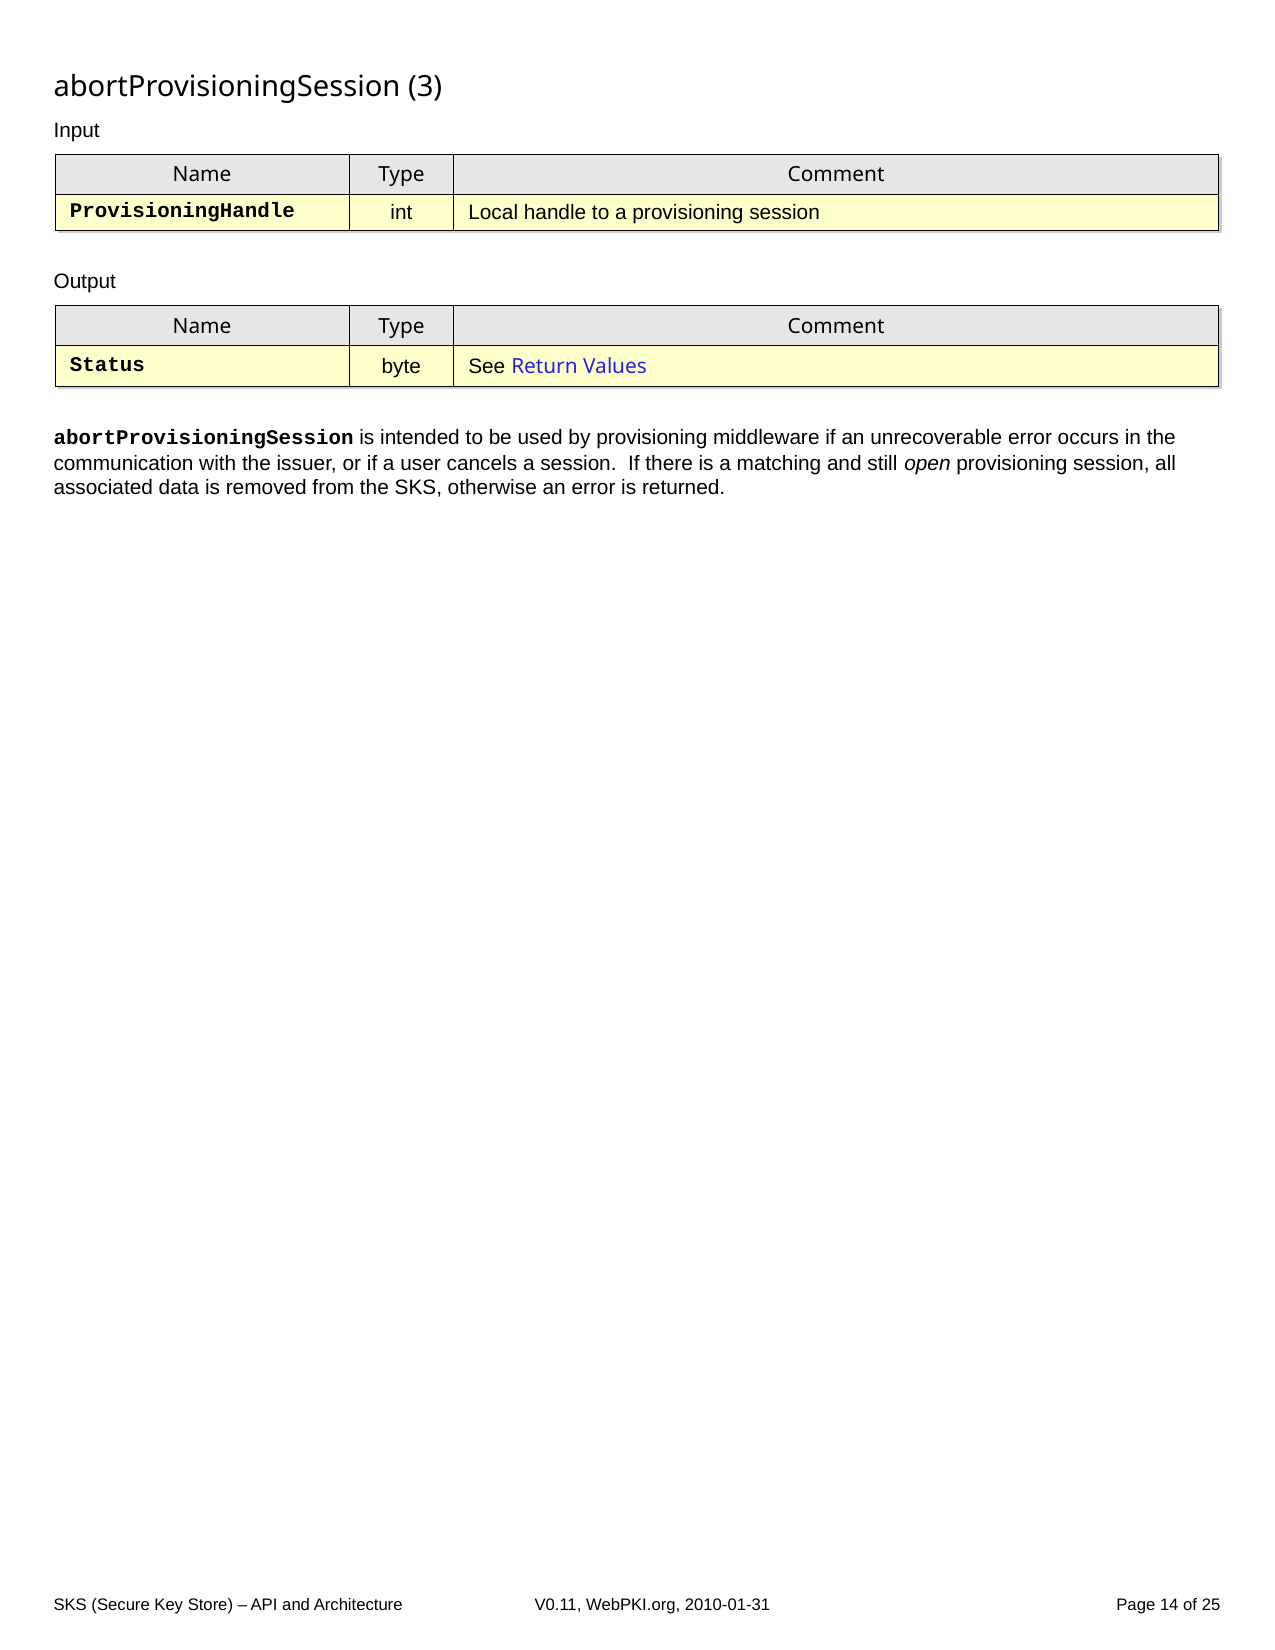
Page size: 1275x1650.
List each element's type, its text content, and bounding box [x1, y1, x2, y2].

table_cell See Return Values [454, 346, 1218, 386]
table_cell int [350, 195, 453, 230]
table_header Name [56, 155, 349, 194]
table_cell Local handle to a provisioning session [454, 195, 1218, 230]
table_cell Status [56, 346, 349, 386]
table_cell ProvisioningHandle [56, 195, 349, 230]
text Output [53, 269, 1221, 293]
text Input [53, 118, 1221, 142]
table_header Type [350, 306, 453, 345]
table_header Comment [454, 306, 1218, 345]
subtitle abortProvisioningSession (3) [53, 66, 1221, 105]
table_cell byte [350, 346, 453, 386]
table_header Name [56, 306, 349, 345]
table_header Type [350, 155, 453, 194]
table_header Comment [454, 155, 1218, 194]
text abortProvisioningSession is intended to be used by provisioning middleware if an unrecoverable error occurs in the communication with the issuer, or if a user cancels a session. If there is a matching and still open provisioning session, all associated data is removed from the SKS, otherwise an error is returned. [53, 425, 1221, 523]
